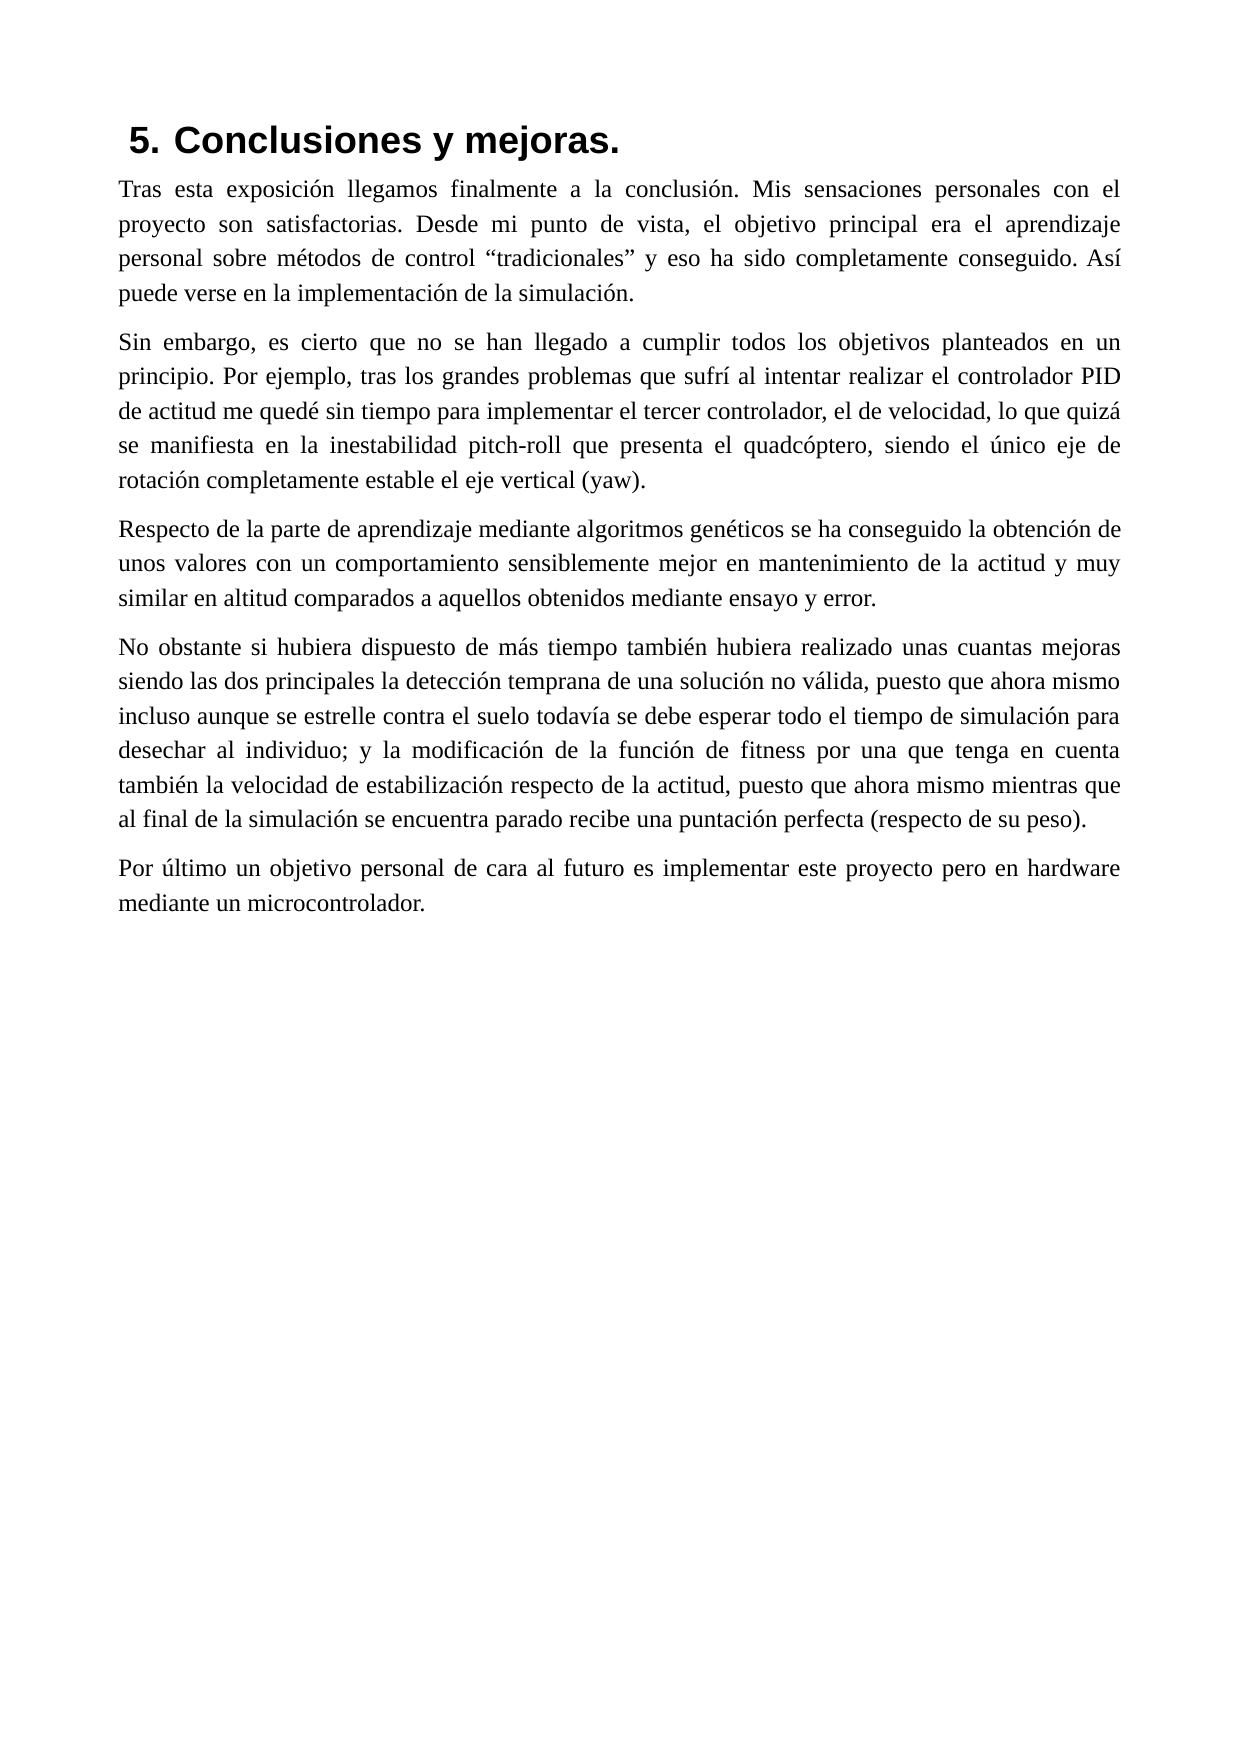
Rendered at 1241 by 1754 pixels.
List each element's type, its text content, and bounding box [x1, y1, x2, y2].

text Respecto de la parte de aprendizaje mediante algoritmos genéticos se ha conseguido la obtención de unos valores con un comportamiento sensiblemente mejor en mantenimiento de la actitud y muy similar en altitud comparados a aquellos obtenidos mediante ensayo y error. [118, 514, 1122, 611]
text Sin embargo, es cierto que no se han llegado a cumplir todos los objetivos planteados en un principio. Por ejemplo, tras los grandes problemas que sufrí al intentar realizar el controlador PID de actitud me quedé sin tiempo para implementar el tercer controlador, el de velocidad, lo que quizá se manifiesta en la inestabilidad pitch-roll que presenta el quadcóptero, siendo el único eje de rotación completamente estable el eje vertical (yaw). [118, 327, 1122, 493]
text Tras esta exposición llegamos finalmente a la conclusión. Mis sensaciones personales con el proyecto son satisfactorias. Desde mi punto de vista, el objetivo principal era el aprendizaje personal sobre métodos de control “tradicionales” y eso ha sido completamente conseguido. Así puede verse en la implementación de la simulación. [118, 174, 1122, 306]
text No obstante si hubiera dispuesto de más tiempo también hubiera realizado unas cuantas mejoras siendo las dos principales la detección temprana de una solución no válida, puesto que ahora mismo incluso aunque se estrelle contra el suelo todavía se debe esperar todo el tiempo de simulación para desechar al individuo; y la modificación de la función de fitness por una que tenga en cuenta también la velocidad de estabilización respecto de la actitud, puesto que ahora mismo mientras que al final de la simulación se encuentra parado recibe una puntación perfecta (respecto de su peso). [118, 632, 1122, 833]
subtitle Conclusiones y mejoras. [118, 118, 1122, 162]
text Por último un objetivo personal de cara al futuro es implementar este proyecto pero en hardware mediante un microcontrolador. [118, 853, 1122, 916]
